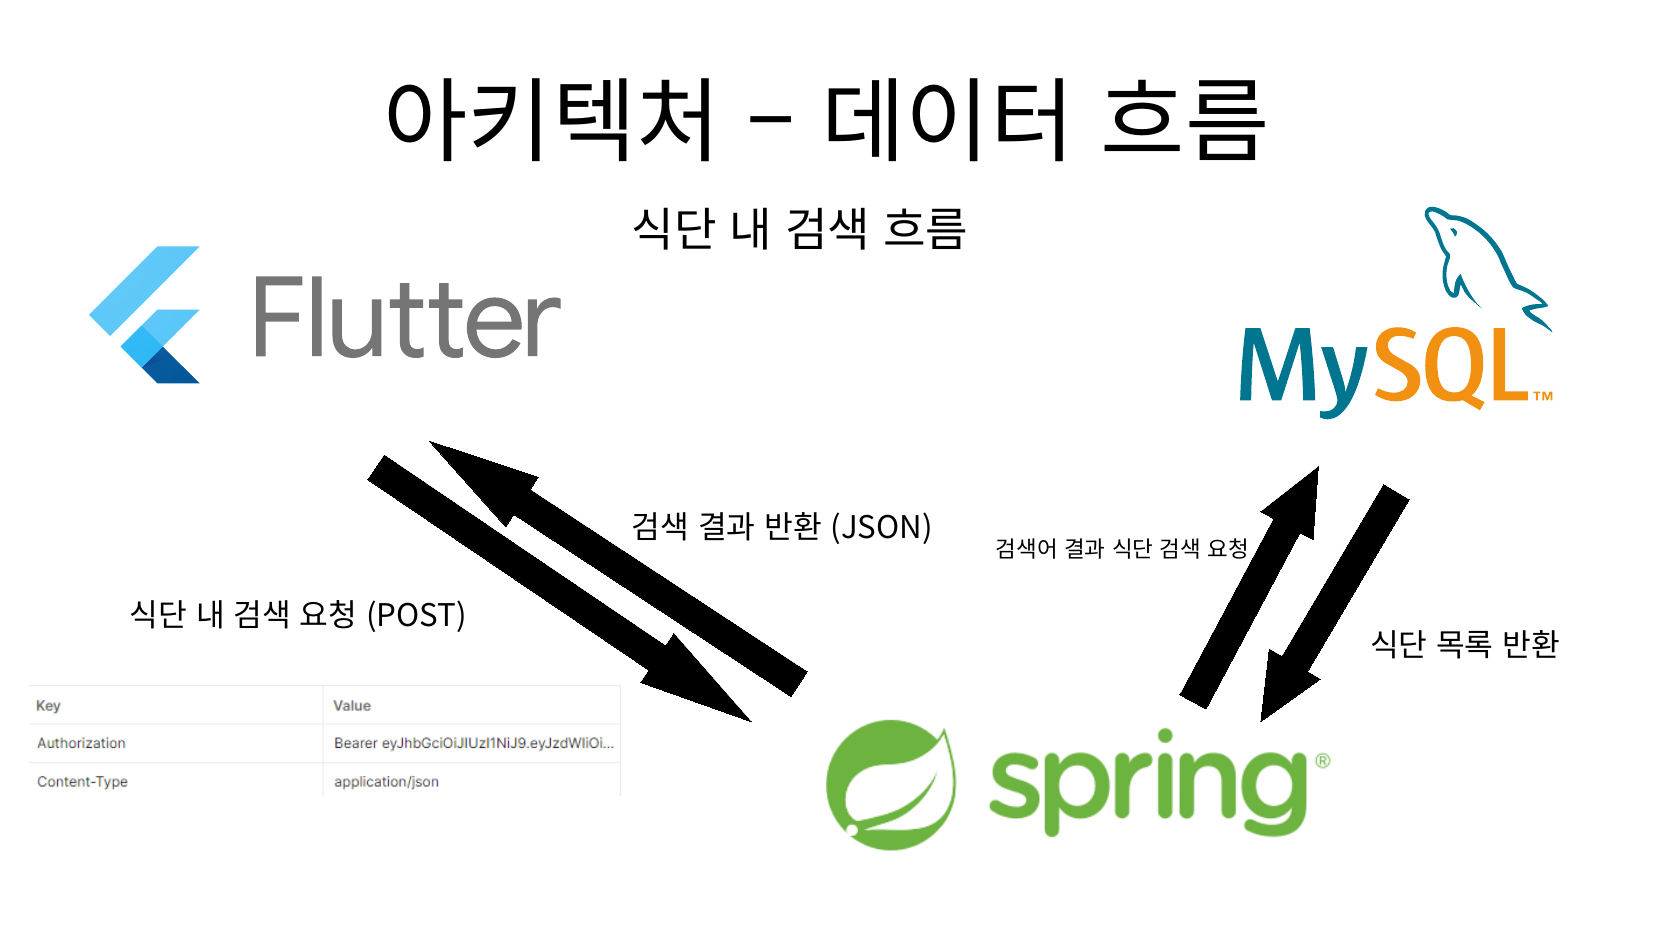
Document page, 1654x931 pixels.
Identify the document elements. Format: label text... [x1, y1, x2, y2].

list 식단 내 검색 흐름 [561, 192, 1063, 281]
text_box [1260, 466, 1319, 589]
text_box [1179, 591, 1269, 709]
list 식단 목록 반환 [1299, 620, 1625, 680]
list 검색어 결과 식단 검색 요청 [944, 531, 1270, 591]
text_box [367, 455, 752, 722]
picture [826, 704, 1336, 852]
text_box [586, 562, 808, 697]
picture [1240, 206, 1553, 420]
list 식단 내 검색 요청 (POST) [59, 590, 502, 650]
picture [29, 685, 621, 796]
text_box [1303, 484, 1410, 620]
picture [88, 246, 562, 384]
text_box [1260, 627, 1319, 722]
title 아키텍처 – 데이터 흐름 [82, 37, 1571, 193]
text_box [429, 441, 561, 546]
list 검색 결과 반환 (JSON) [561, 501, 945, 562]
